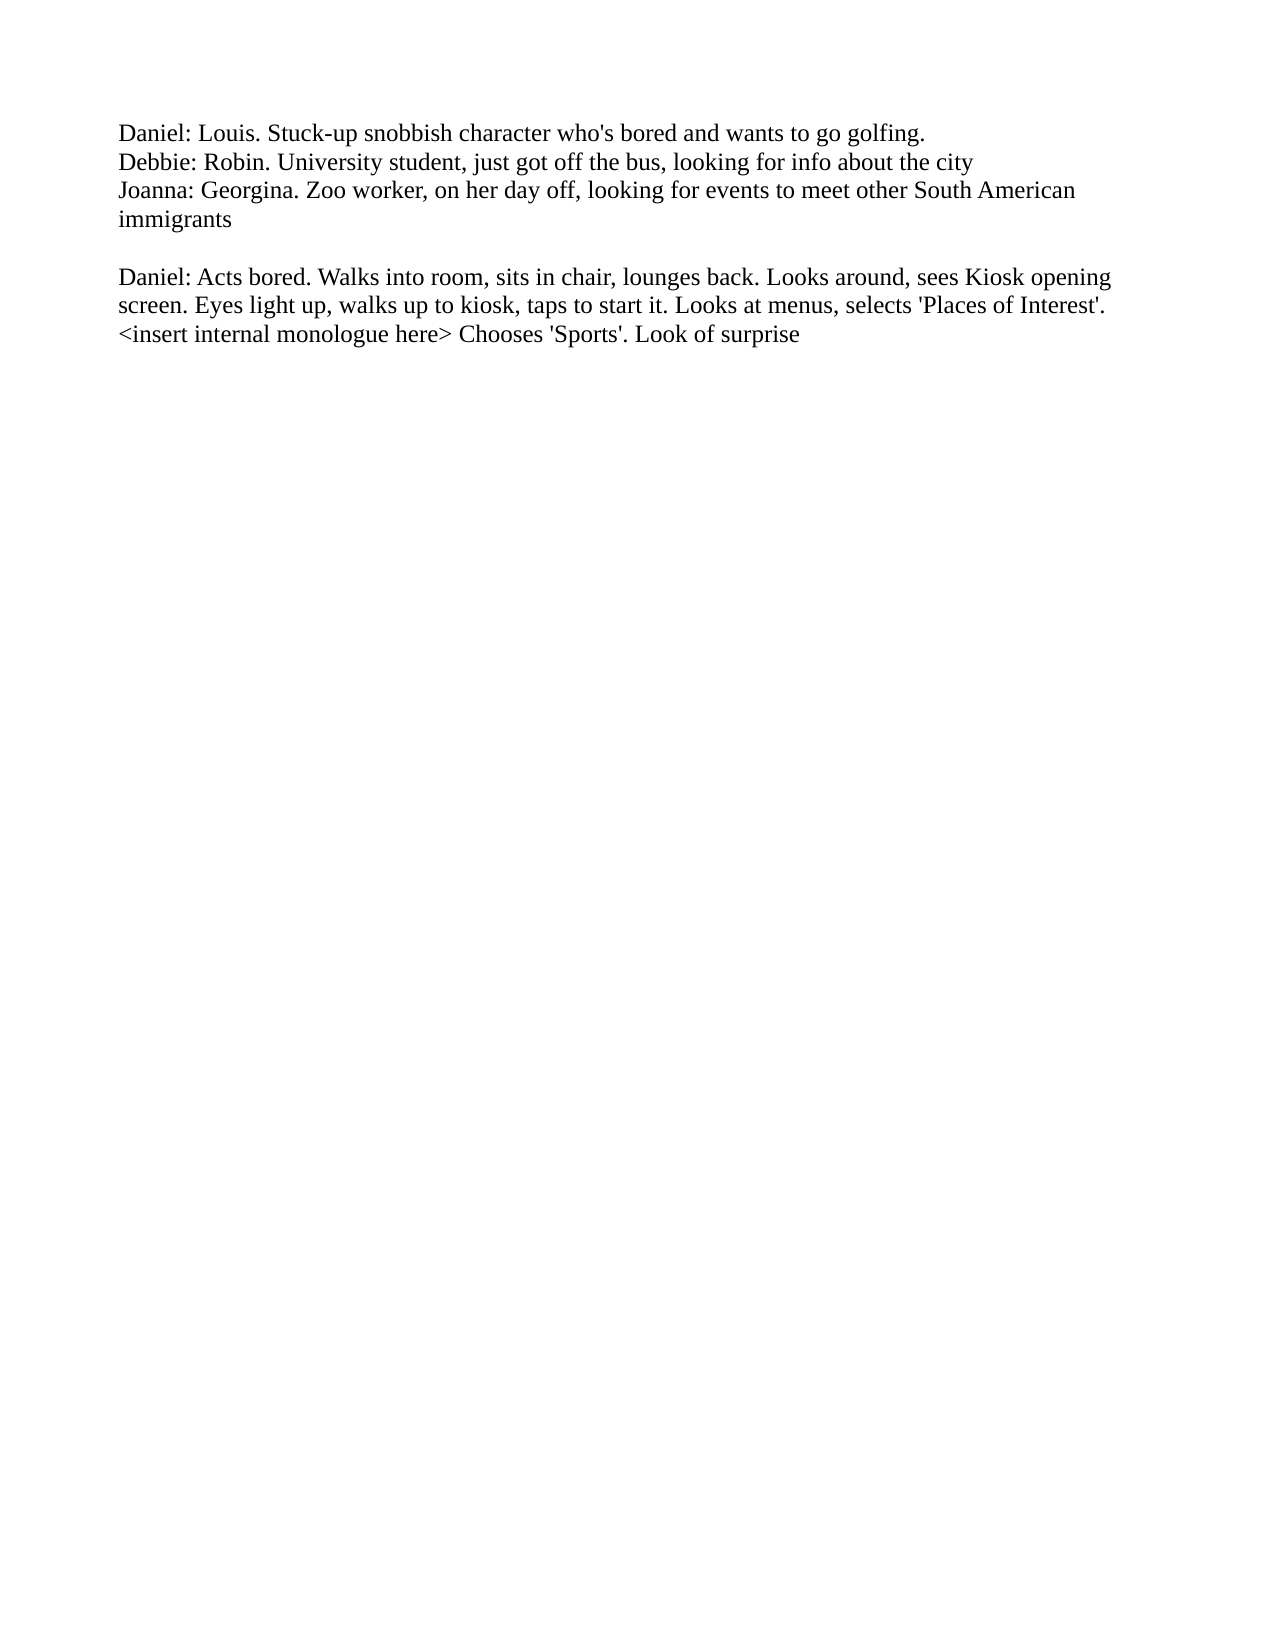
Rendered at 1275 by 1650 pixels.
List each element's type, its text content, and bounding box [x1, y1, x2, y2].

text Daniel: Louis. Stuck-up snobbish character who's bored and wants to go golfing. [118, 118, 1157, 147]
text Daniel: Acts bored. Walks into room, sits in chair, lounges back. Looks around, sees Kiosk opening screen. Eyes light up, walks up to kiosk, taps to start it. Looks at menus, selects 'Places of Interest'. <insert internal monologue here> Chooses 'Sports'. Look of surprise [118, 262, 1157, 348]
text Debbie: Robin. University student, just got off the bus, looking for info about the city [118, 147, 1157, 176]
text Joanna: Georgina. Zoo worker, on her day off, looking for events to meet other South American immigrants [118, 176, 1157, 233]
